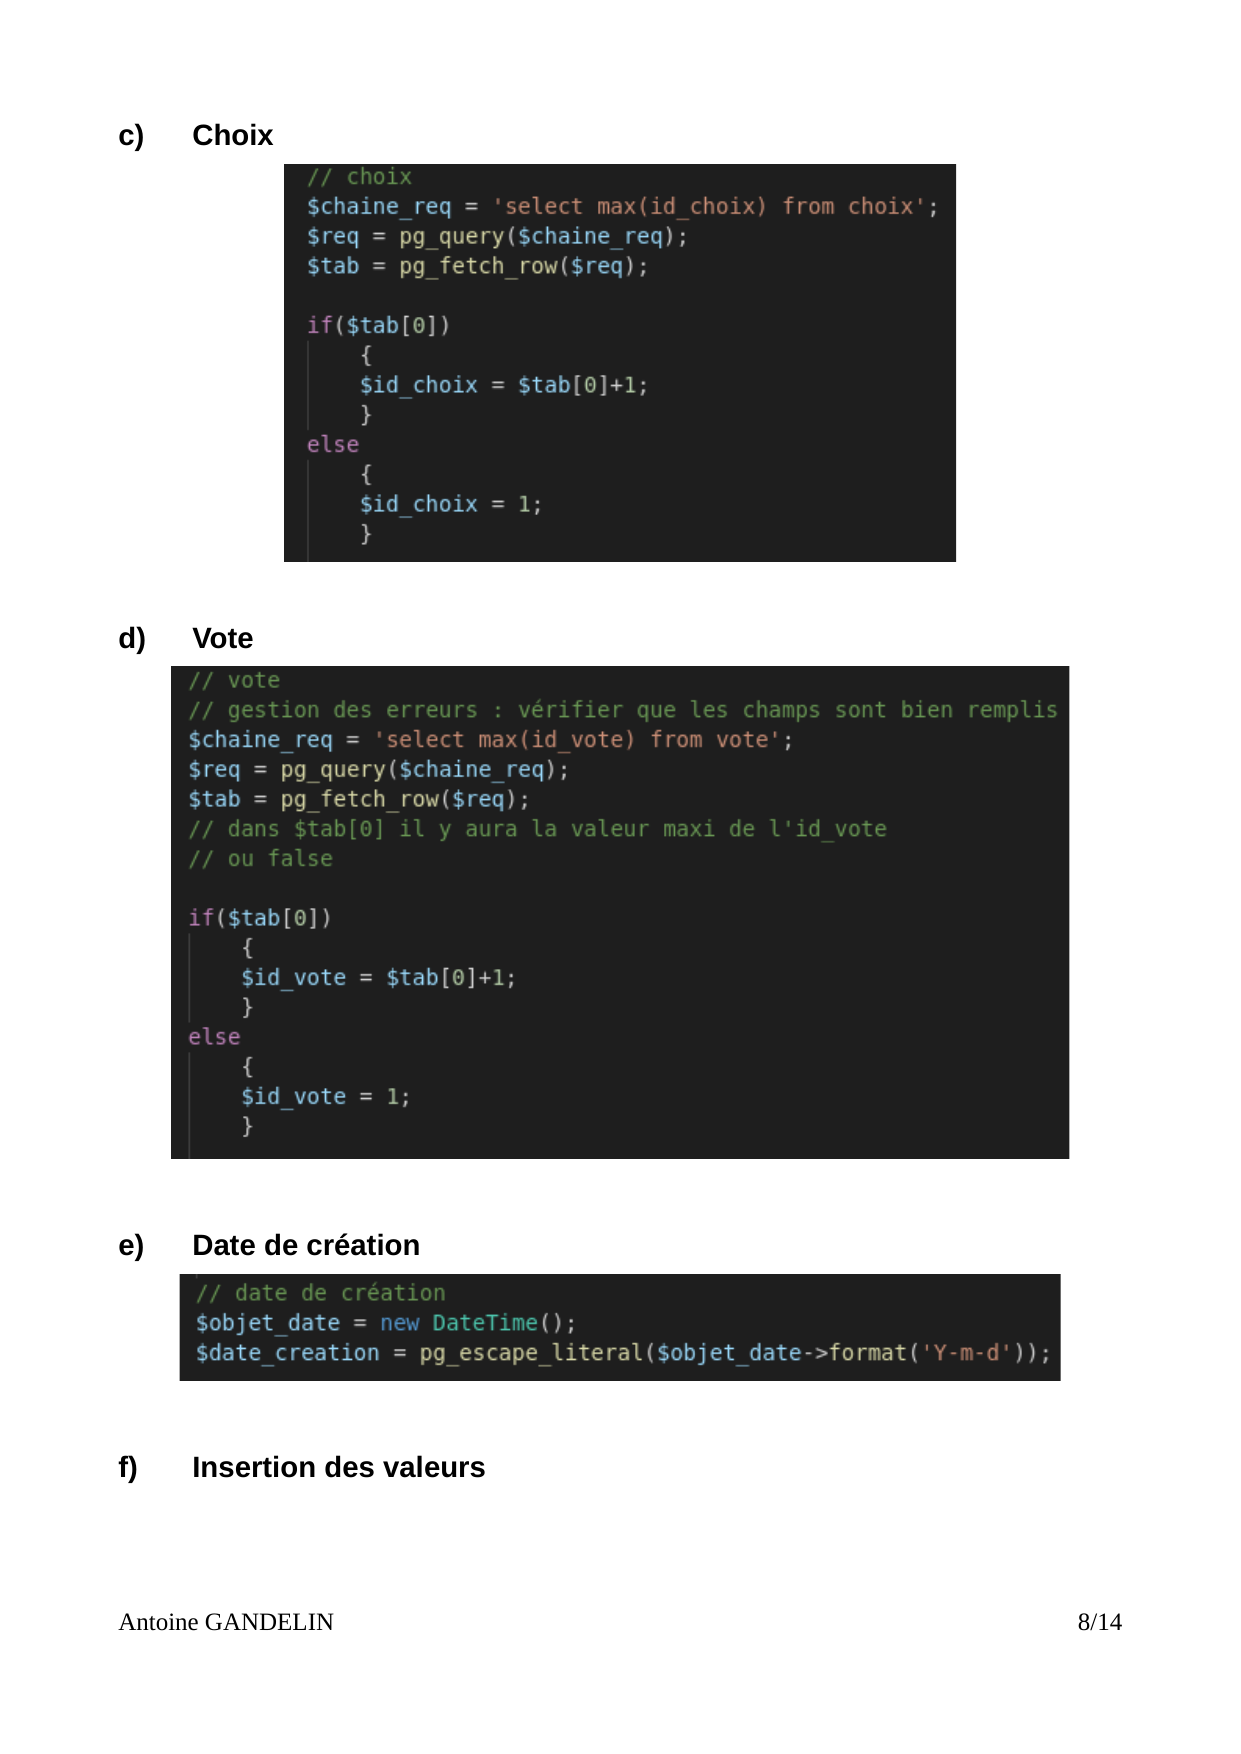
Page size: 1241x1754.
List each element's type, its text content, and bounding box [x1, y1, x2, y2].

picture [171, 666, 1070, 1159]
subtitle Vote [118, 621, 1122, 654]
picture [284, 164, 957, 562]
subtitle Insertion des valeurs [118, 1450, 1122, 1484]
subtitle Date de création [118, 1228, 1122, 1262]
picture [179, 1274, 1061, 1381]
subtitle Choix [118, 118, 1122, 152]
